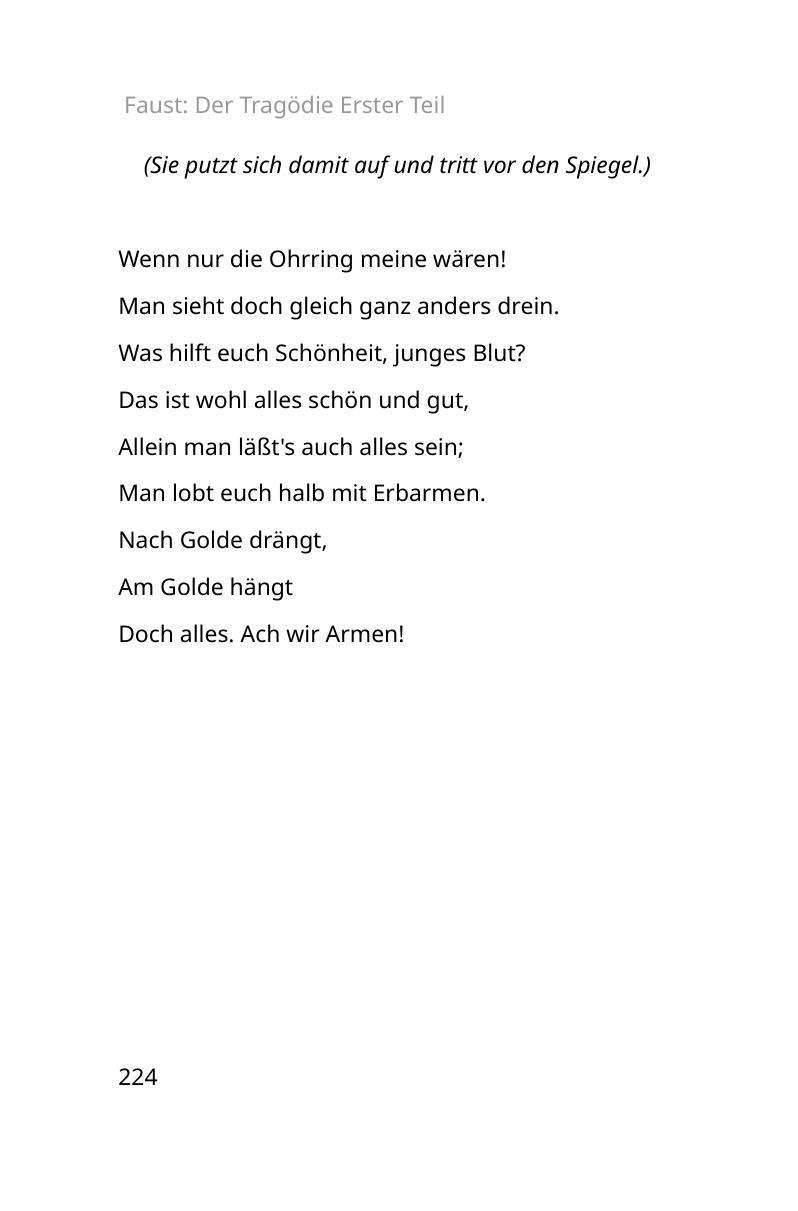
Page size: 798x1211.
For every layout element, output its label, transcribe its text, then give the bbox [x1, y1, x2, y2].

text Wenn nur die Ohrring meine wären! Man sieht doch gleich ganz anders drein. Was hilft euch Schönheit, junges Blut? Das ist wohl alles schön und gut, Allein man läßt's auch alles sein; Man lobt euch halb mit Erbarmen. Nach Golde drängt, Am Golde hängt Doch alles. Ach wir Armen! [118, 208, 679, 649]
text (Sie putzt sich damit auf und tritt vor den Spiegel.) [118, 149, 679, 181]
